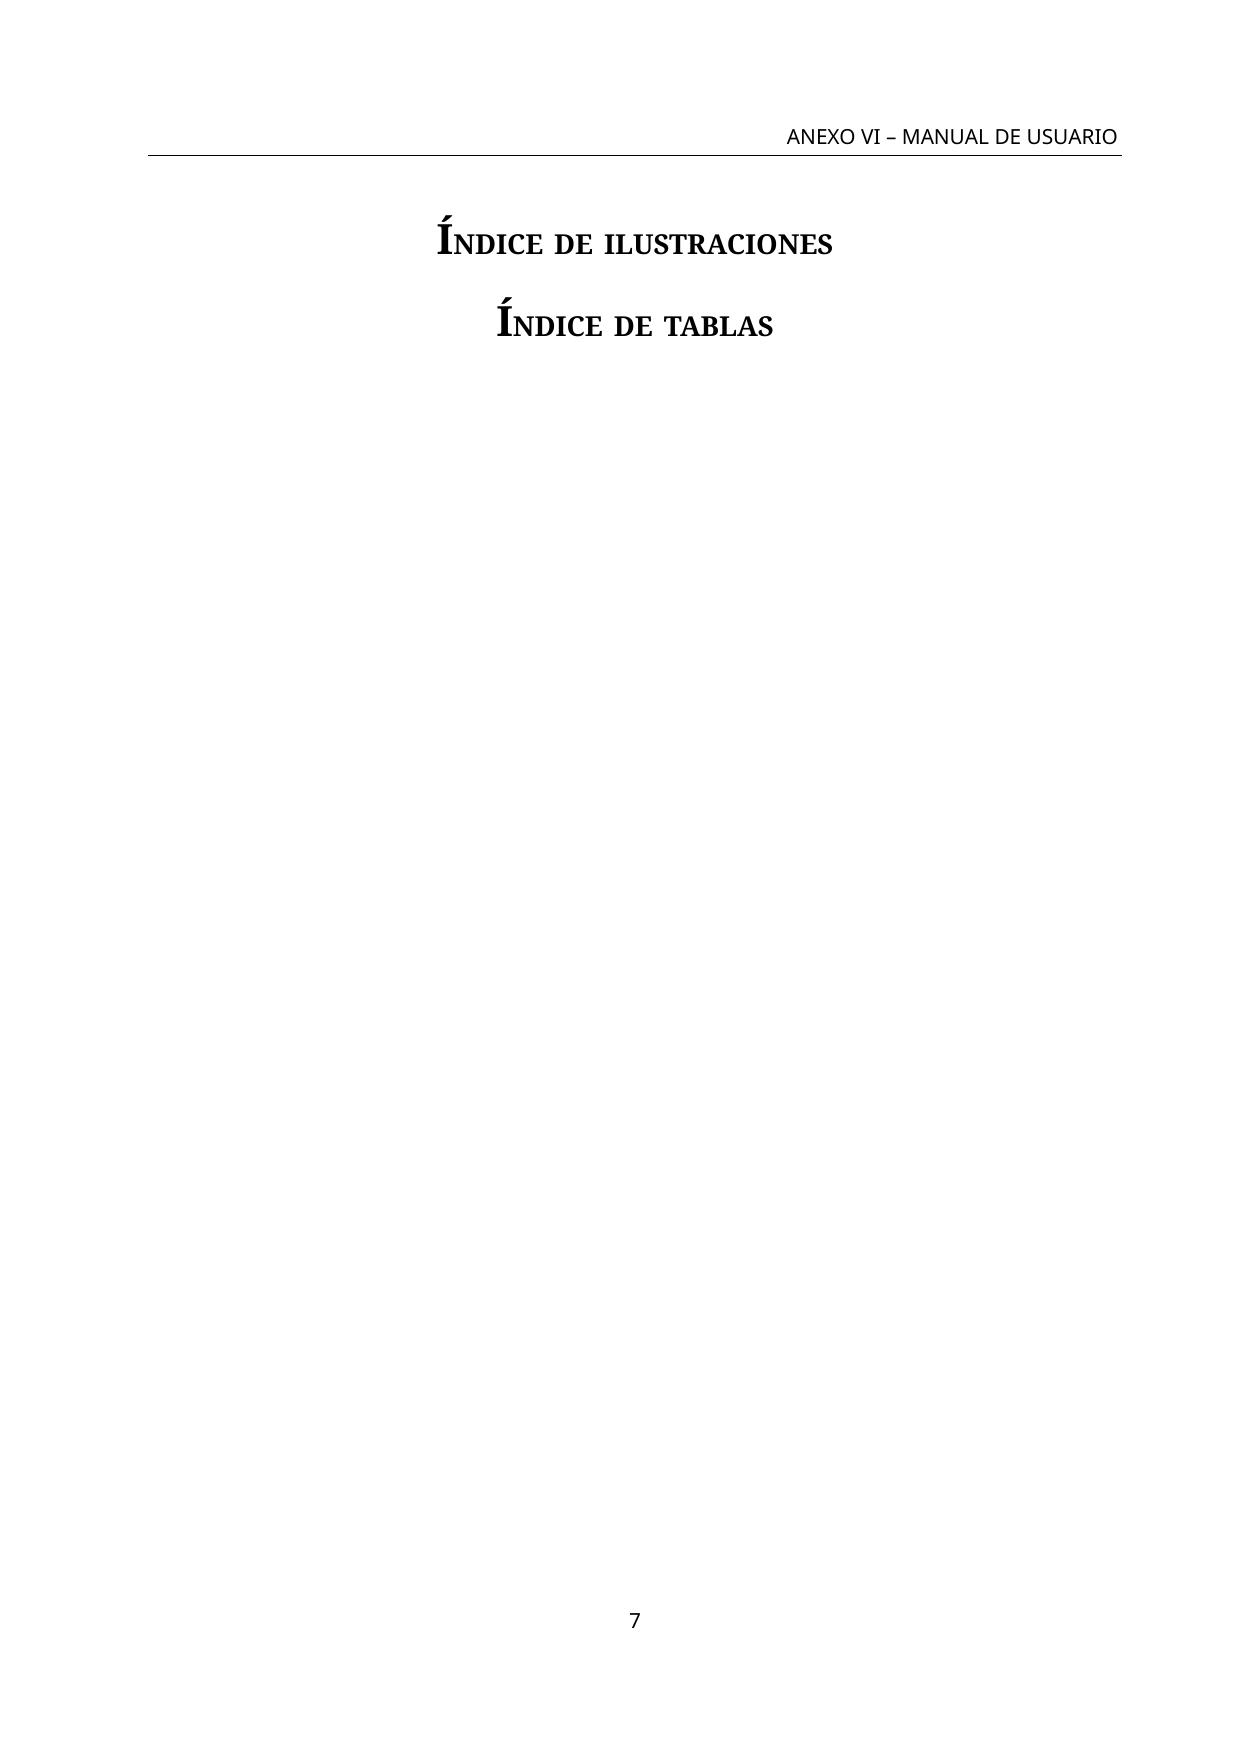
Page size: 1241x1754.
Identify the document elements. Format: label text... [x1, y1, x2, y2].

subtitle Índice de ilustraciones [148, 210, 1122, 267]
subtitle Índice de tablas [148, 292, 1122, 348]
